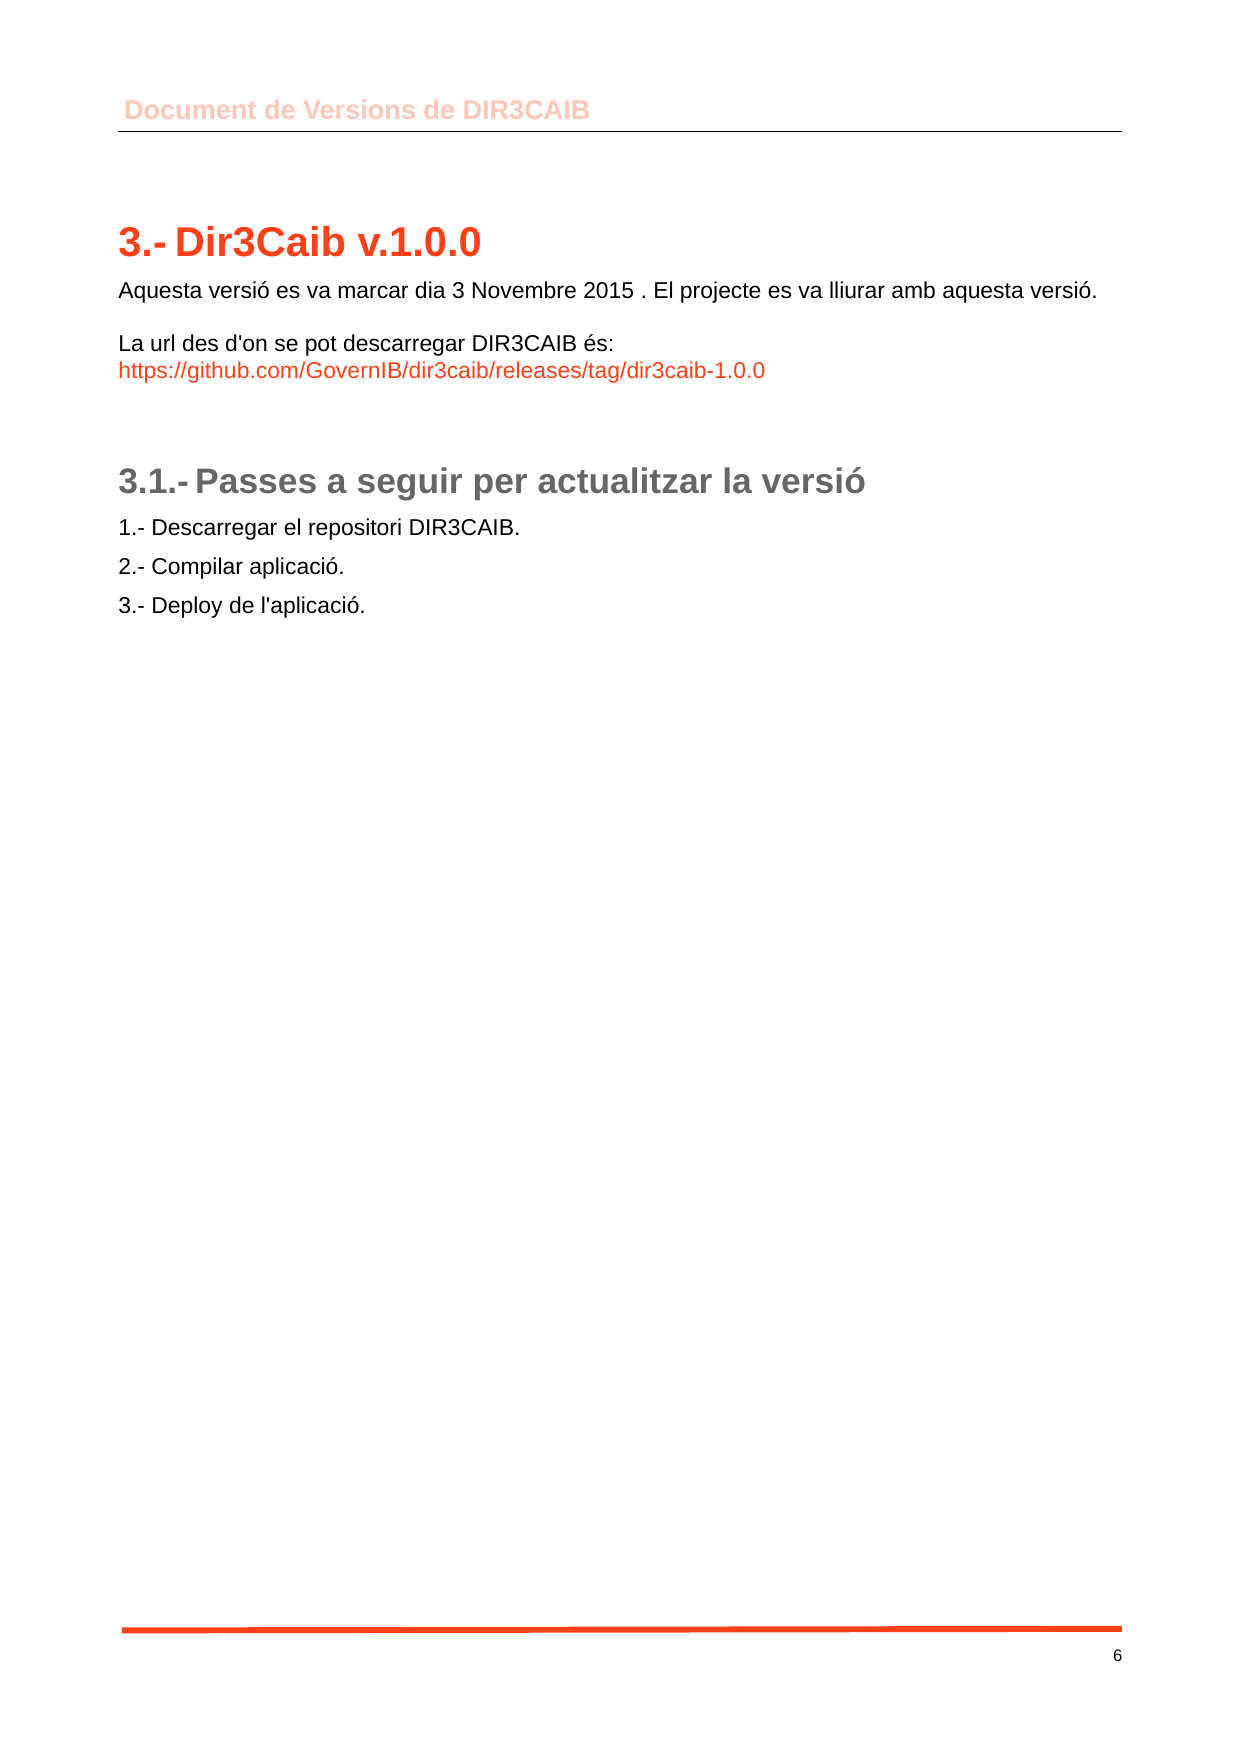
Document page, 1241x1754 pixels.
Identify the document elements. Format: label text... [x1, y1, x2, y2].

text https://github.com/GovernIB/dir3caib/releases/tag/dir3caib-1.0.0 [118, 357, 1122, 383]
text 1.- Descarregar el repositori DIR3CAIB. [118, 514, 1122, 540]
text 2.- Compilar aplicació. [118, 553, 1122, 579]
text La url des d'on se pot descarregar DIR3CAIB és: [118, 330, 1122, 357]
text 3.- Deploy de l'aplicació. [118, 592, 1122, 618]
text Aquesta versió es va marcar dia 3 Novembre 2015 . El projecte es va lliurar amb aquesta versió. [118, 277, 1122, 304]
subtitle Passes a seguir per actualitzar la versió [118, 461, 1122, 501]
subtitle Dir3Caib v.1.0.0 [118, 217, 1122, 265]
